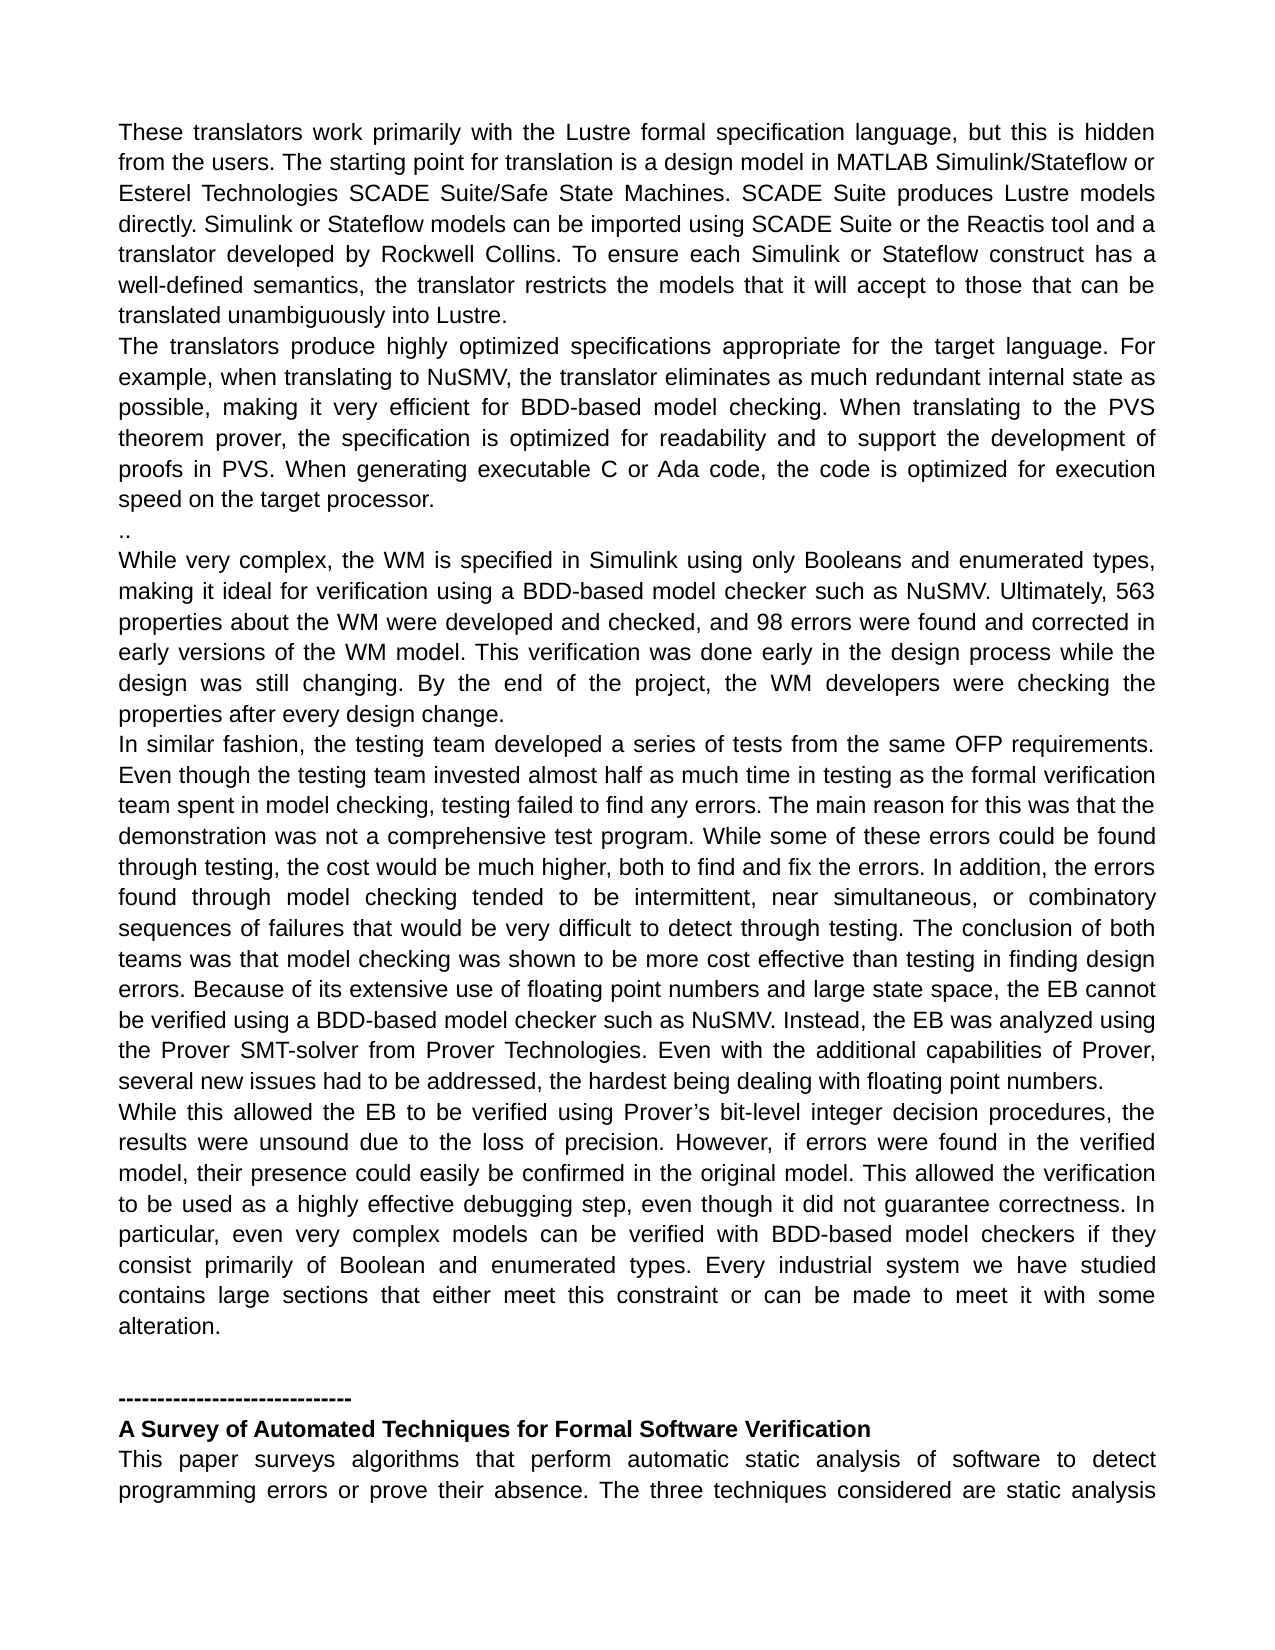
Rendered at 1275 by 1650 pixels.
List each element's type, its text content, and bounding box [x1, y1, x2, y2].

text A Survey of Automated Techniques for Formal Software Verification [118, 1415, 1157, 1442]
text In similar fashion, the testing team developed a series of tests from the same OFP requirements. Even though the testing team invested almost half as much time in testing as the formal verification team spent in model checking, testing failed to find any errors. The main reason for this was that the demonstration was not a comprehensive test program. While some of these errors could be found through testing, the cost would be much higher, both to find and fix the errors. In addition, the errors found through model checking tended to be intermittent, near simultaneous, or combinatory sequences of failures that would be very difficult to detect through testing. The conclusion of both teams was that model checking was shown to be more cost effective than testing in finding design errors. Because of its extensive use of floating point numbers and large state space, the EB cannot be verified using a BDD-based model checker such as NuSMV. Instead, the EB was analyzed using the Prover SMT-solver from Prover Technologies. Even with the additional capabilities of Prover, several new issues had to be addressed, the hardest being dealing with floating point numbers. [118, 731, 1157, 1094]
text This paper surveys algorithms that perform automatic static analysis of software to detect programming errors or prove their absence. The three techniques considered are static analysis [118, 1446, 1157, 1503]
text While this allowed the EB to be verified using Prover’s bit-level integer decision procedures, the results were unsound due to the loss of precision. However, if errors were found in the verified model, their presence could easily be confirmed in the original model. This allowed the verification to be used as a highly effective debugging step, even though it did not guarantee correctness. In particular, even very complex models can be verified with BDD-based model checkers if they consist primarily of Boolean and enumerated types. Every industrial system we have studied contains large sections that either meet this constraint or can be made to meet it with some alteration. [118, 1098, 1157, 1339]
text These translators work primarily with the Lustre formal specification language, but this is hidden from the users. The starting point for translation is a design model in MATLAB Simulink/Stateflow or Esterel Technologies SCADE Suite/Safe State Machines. SCADE Suite produces Lustre models directly. Simulink or Stateflow models can be imported using SCADE Suite or the Reactis tool and a translator developed by Rockwell Collins. To ensure each Simulink or Stateflow construct has a well-defined semantics, the translator restricts the models that it will accept to those that can be translated unambiguously into Lustre. [118, 118, 1157, 329]
text ------------------------------ [118, 1384, 1157, 1411]
text While very complex, the WM is specified in Simulink using only Booleans and enumerated types, making it ideal for verification using a BDD-based model checker such as NuSMV. Ultimately, 563 properties about the WM were developed and checked, and 98 errors were found and corrected in early versions of the WM model. This verification was done early in the design process while the design was still changing. By the end of the project, the WM developers were checking the properties after every design change. [118, 547, 1157, 727]
text The translators produce highly optimized specifications appropriate for the target language. For example, when translating to NuSMV, the translator eliminates as much redundant internal state as possible, making it very efficient for BDD-based model checking. When translating to the PVS theorem prover, the specification is optimized for readability and to support the development of proofs in PVS. When generating executable C or Ada code, the code is optimized for execution speed on the target processor. [118, 332, 1157, 512]
text .. [118, 516, 1157, 543]
